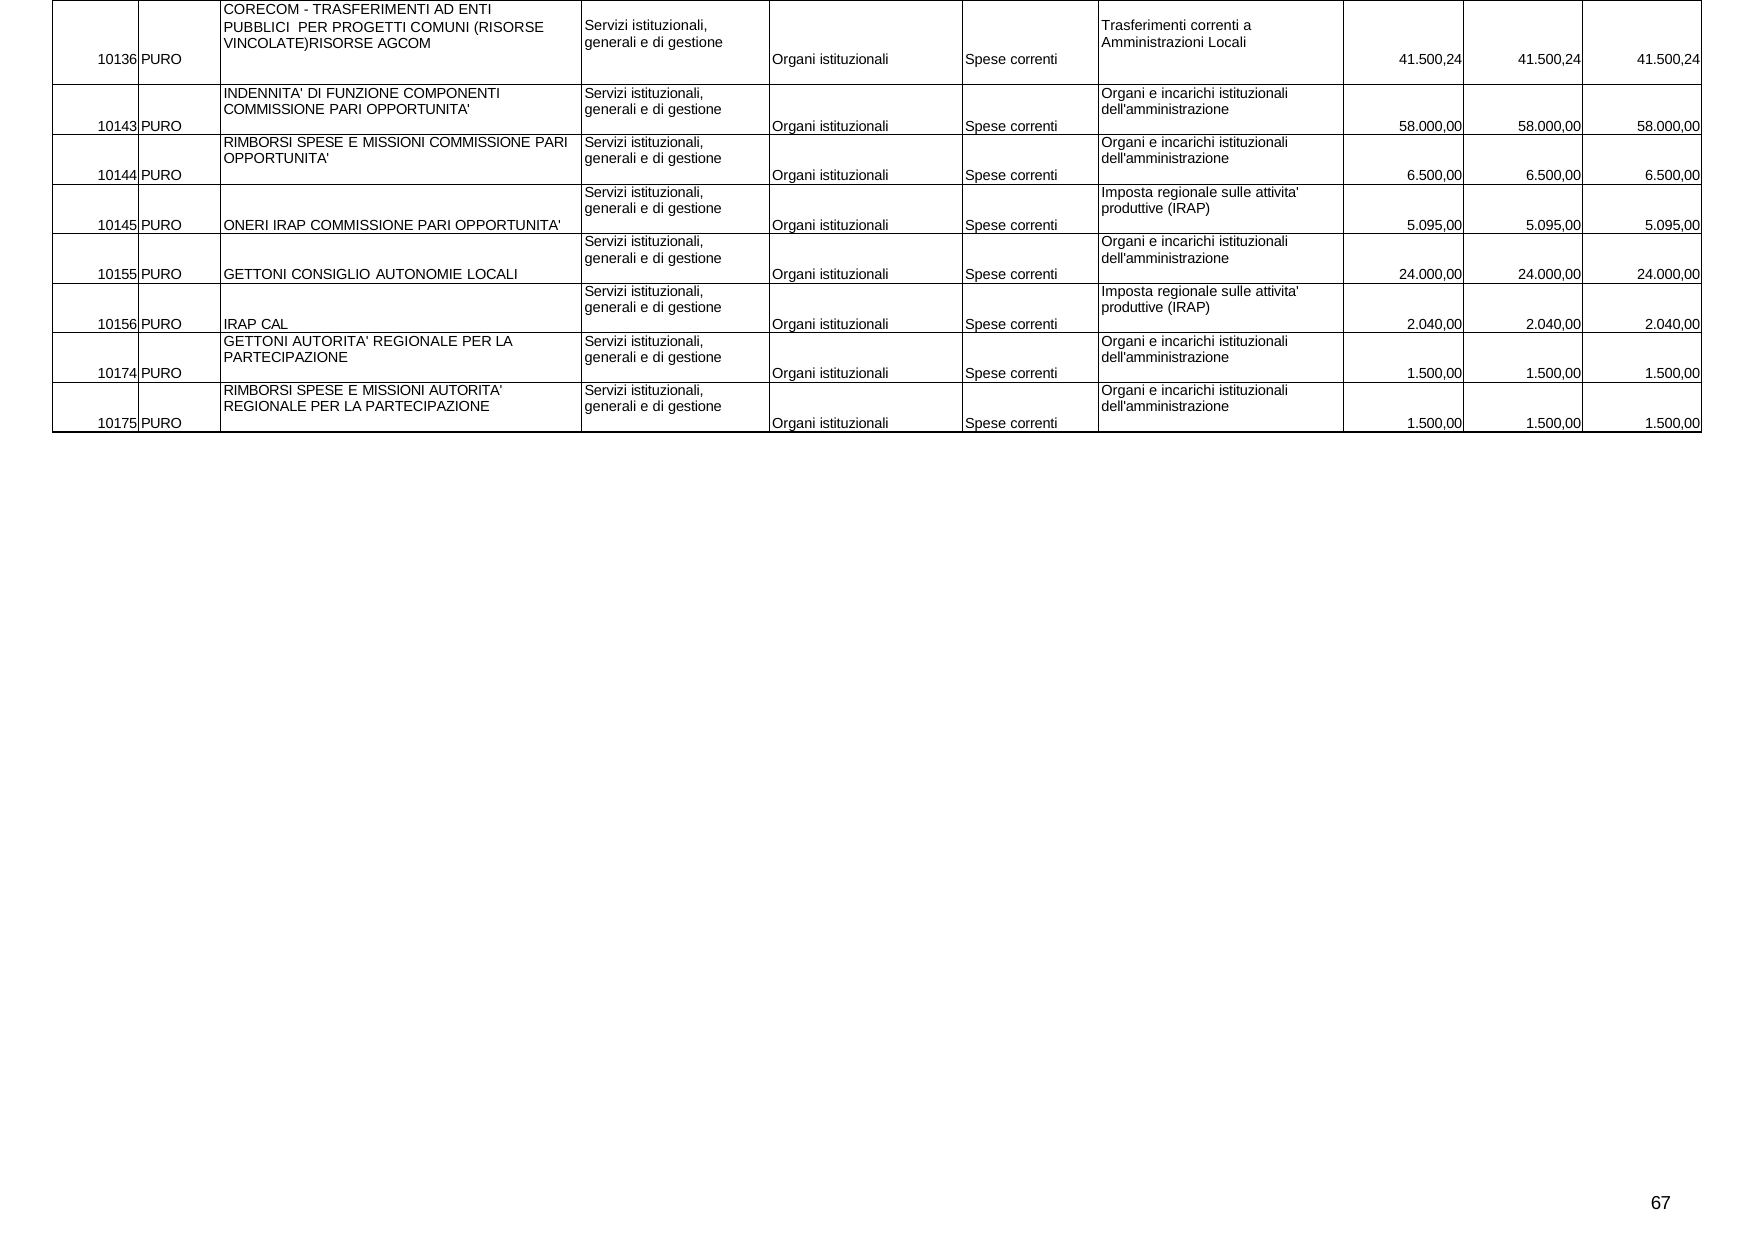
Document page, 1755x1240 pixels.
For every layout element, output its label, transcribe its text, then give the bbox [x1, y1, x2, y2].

table_cell 58.000,00 [1583, 85, 1701, 134]
table_cell Organi istituzionali [770, 135, 962, 183]
table_cell Organi istituzionali [770, 333, 962, 382]
table_cell 58.000,00 [1344, 85, 1463, 134]
table_cell Servizi istituzionali, generali e di gestione [582, 185, 769, 233]
table_cell Organi istituzionali [770, 185, 962, 233]
table_cell Servizi istituzionali, generali e di gestione [582, 284, 769, 332]
table_cell Spese correnti [963, 284, 1098, 332]
table_cell PURO [139, 234, 220, 283]
table_cell Organi istituzionali [770, 383, 962, 431]
table_cell 1.500,00 [1464, 383, 1582, 431]
table_cell Spese correnti [963, 383, 1098, 431]
table_cell 24.000,00 [1583, 234, 1701, 283]
table_cell 24.000,00 [1344, 234, 1463, 283]
table_cell GETTONI AUTORITA' REGIONALE PER LA PARTECIPAZIONE [221, 333, 581, 382]
table_cell PURO [139, 185, 220, 233]
table_cell 2.040,00 [1464, 284, 1582, 332]
table_cell RIMBORSI SPESE E MISSIONI AUTORITA' REGIONALE PER LA PARTECIPAZIONE [221, 383, 581, 431]
table_cell Imposta regionale sulle attivita' produttive (IRAP) [1099, 284, 1343, 332]
table_cell PURO [139, 1, 220, 84]
table_cell 10174 [53, 333, 138, 382]
table_cell Organi e incarichi istituzionali dell'amministrazione [1099, 383, 1343, 431]
table_cell Organi e incarichi istituzionali dell'amministrazione [1099, 333, 1343, 382]
table_cell Servizi istituzionali, generali e di gestione [582, 85, 769, 134]
table_cell 1.500,00 [1583, 333, 1701, 382]
table_cell 10155 [53, 234, 138, 283]
table_cell 41.500,24 [1583, 1, 1701, 84]
table_cell 58.000,00 [1464, 85, 1582, 134]
table_cell 10156 [53, 284, 138, 332]
table_cell Spese correnti [963, 333, 1098, 382]
table_cell Trasferimenti correnti a Amministrazioni Locali [1099, 1, 1343, 84]
table_cell Spese correnti [963, 1, 1098, 84]
table_cell 10145 [53, 185, 138, 233]
table_cell 1.500,00 [1344, 333, 1463, 382]
table_cell INDENNITA' DI FUNZIONE COMPONENTI COMMISSIONE PARI OPPORTUNITA' [221, 85, 581, 134]
table_cell Organi e incarichi istituzionali dell'amministrazione [1099, 135, 1343, 183]
table_cell 5.095,00 [1344, 185, 1463, 233]
table_cell Organi istituzionali [770, 1, 962, 84]
table_cell 1.500,00 [1464, 333, 1582, 382]
table_cell 2.040,00 [1583, 284, 1701, 332]
table_cell 10143 [53, 85, 138, 134]
table_cell Servizi istituzionali, generali e di gestione [582, 135, 769, 183]
table_cell IRAP CAL [221, 284, 581, 332]
table_cell 2.040,00 [1344, 284, 1463, 332]
table_cell Organi e incarichi istituzionali dell'amministrazione [1099, 85, 1343, 134]
table_cell PURO [139, 383, 220, 431]
table_cell 24.000,00 [1464, 234, 1582, 283]
table_cell 5.095,00 [1583, 185, 1701, 233]
table_cell 10144 [53, 135, 138, 183]
table_cell Spese correnti [963, 185, 1098, 233]
table_cell Organi istituzionali [770, 85, 962, 134]
table_cell Spese correnti [963, 85, 1098, 134]
table_cell 41.500,24 [1464, 1, 1582, 84]
table_cell 1.500,00 [1344, 383, 1463, 431]
table_cell Servizi istituzionali, generali e di gestione [582, 1, 769, 84]
table_cell 41.500,24 [1344, 1, 1463, 84]
table_cell PURO [139, 135, 220, 183]
table_cell Organi e incarichi istituzionali dell'amministrazione [1099, 234, 1343, 283]
table_cell RIMBORSI SPESE E MISSIONI COMMISSIONE PARI OPPORTUNITA' [221, 135, 581, 183]
table_cell Organi istituzionali [770, 234, 962, 283]
table_cell PURO [139, 284, 220, 332]
table_cell PURO [139, 333, 220, 382]
table_cell Servizi istituzionali, generali e di gestione [582, 333, 769, 382]
table_cell Imposta regionale sulle attivita' produttive (IRAP) [1099, 185, 1343, 233]
table_cell GETTONI CONSIGLIO AUTONOMIE LOCALI [221, 234, 581, 283]
table_cell Servizi istituzionali, generali e di gestione [582, 383, 769, 431]
table_cell CORECOM - TRASFERIMENTI AD ENTI PUBBLICI PER PROGETTI COMUNI (RISORSE VINCOLATE)RISORSE AGCOM [221, 1, 581, 84]
table_cell Spese correnti [963, 234, 1098, 283]
table_cell 10136 [53, 1, 138, 84]
table_cell Spese correnti [963, 135, 1098, 183]
table_cell PURO [139, 85, 220, 134]
table_cell 5.095,00 [1464, 185, 1582, 233]
table_cell 10175 [53, 383, 138, 431]
table_cell 6.500,00 [1464, 135, 1582, 183]
table_cell 6.500,00 [1583, 135, 1701, 183]
table_cell 1.500,00 [1583, 383, 1701, 431]
table_cell Servizi istituzionali, generali e di gestione [582, 234, 769, 283]
table_cell Organi istituzionali [770, 284, 962, 332]
table_cell ONERI IRAP COMMISSIONE PARI OPPORTUNITA' [221, 185, 581, 233]
table_cell 6.500,00 [1344, 135, 1463, 183]
